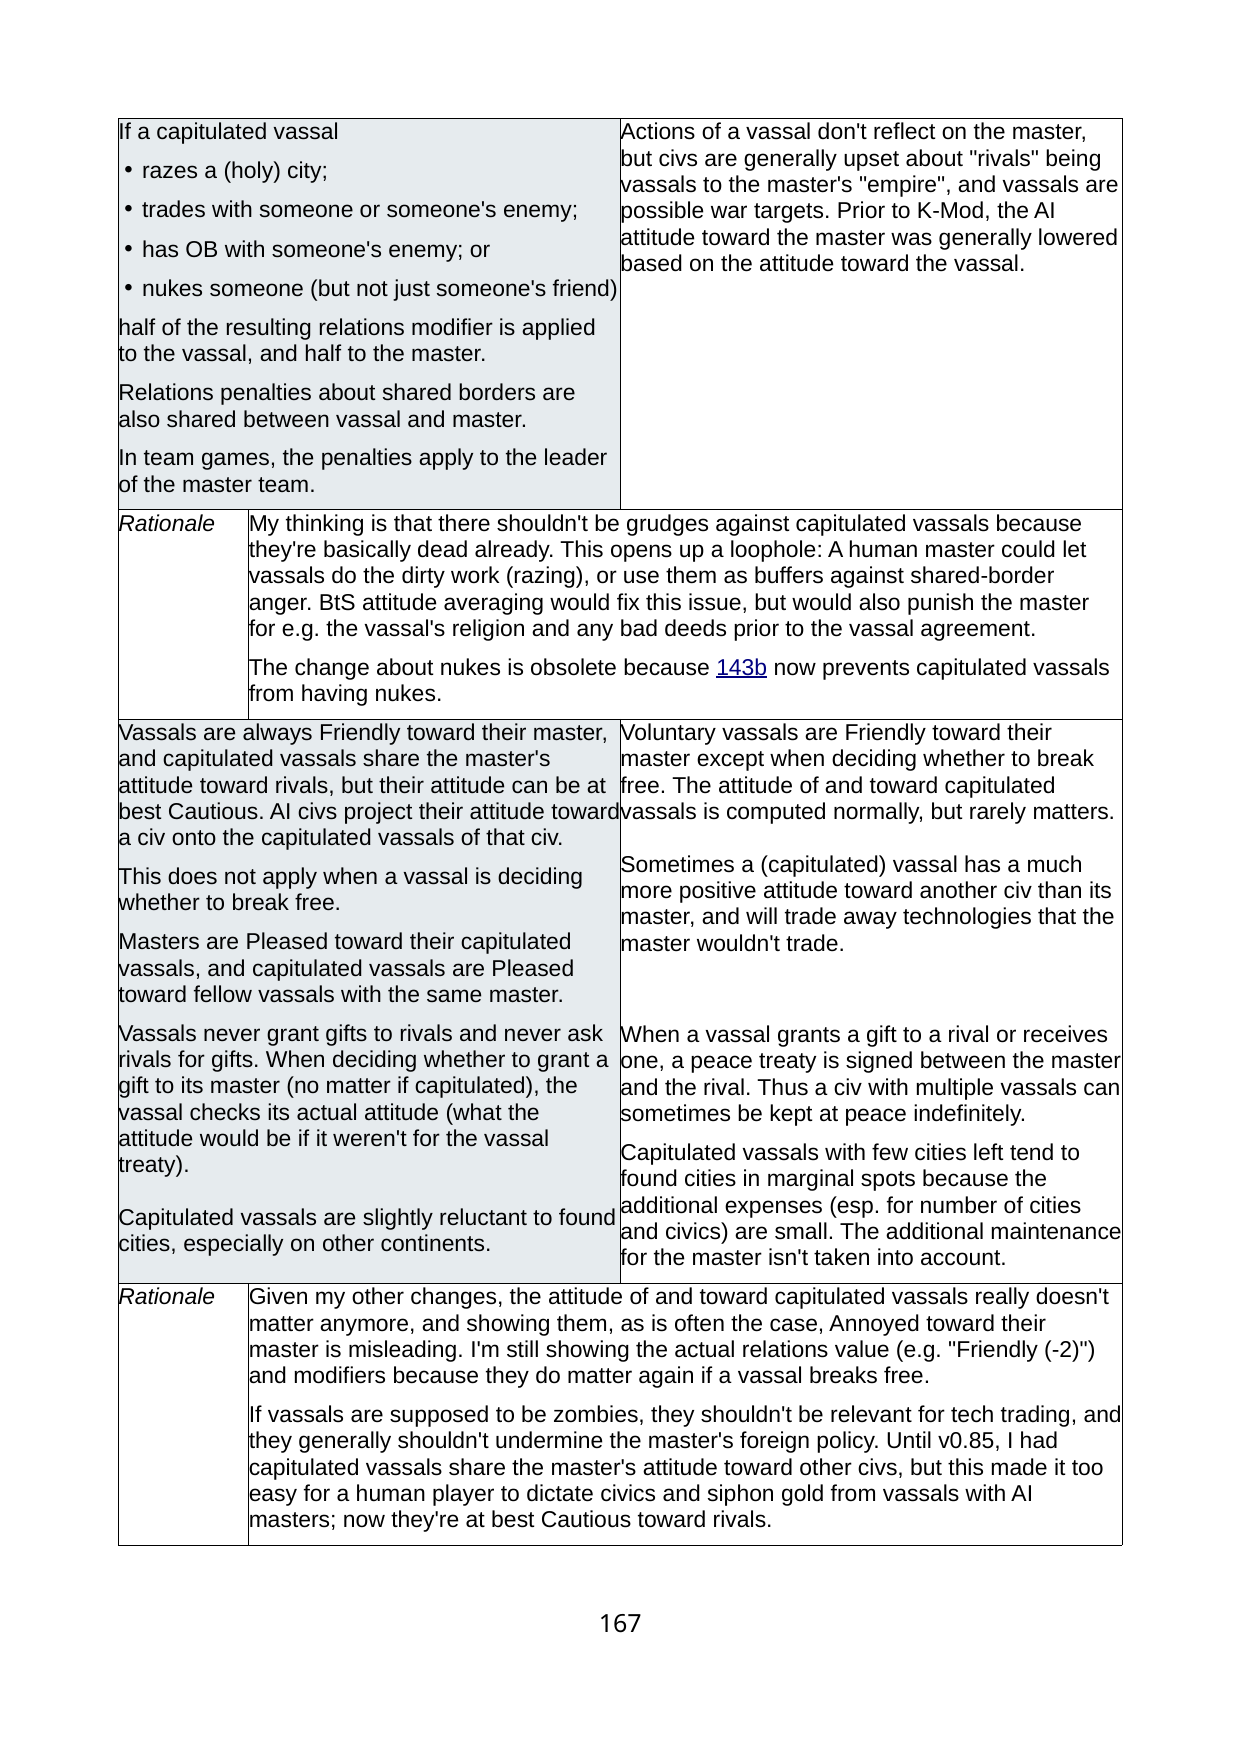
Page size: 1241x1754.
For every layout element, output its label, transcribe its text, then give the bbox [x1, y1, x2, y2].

table_cell Vassals are always Friendly toward their master, and capitulated vassals share the master's attitude toward rivals, but their attitude can be at best Cautious. AI civs project their attitude toward a civ onto the capitulated vassals of that civ. This does not apply when a vassal is deciding whether to break free. Masters are Pleased toward their capitulated vassals, and capitulated vassals are Pleased toward fellow vassals with the same master. Vassals never grant gifts to rivals and never ask rivals for gifts. When deciding whether to grant a gift to its master (no matter if capitulated), the vassal checks its actual attitude (what the attitude would be if it weren't for the vassal treaty). Capitulated vassals are slightly reluctant to found cities, especially on other continents. [119, 720, 620, 1283]
table_cell Rationale [119, 510, 248, 719]
table_cell Rationale [119, 1284, 248, 1545]
table_cell Actions of a vassal don't reflect on the master, but civs are generally upset about "rivals" being vassals to the master's "empire", and vassals are possible war targets. Prior to K-Mod, the AI attitude toward the master was generally lowered based on the attitude toward the vassal. [621, 119, 1122, 509]
table_cell If a capitulated vassal razes a (holy) city; trades with someone or someone's enemy; has OB with someone's enemy; or nukes someone (but not just someone's friend) half of the resulting relations modifier is applied to the vassal, and half to the master. Relations penalties about shared borders are also shared between vassal and master. In team games, the penalties apply to the leader of the master team. [119, 119, 620, 509]
table_cell Given my other changes, the attitude of and toward capitulated vassals really doesn't matter anymore, and showing them, as is often the case, Annoyed toward their master is misleading. I'm still showing the actual relations value (e.g. "Friendly (-2)") and modifiers because they do matter again if a vassal breaks free. If vassals are supposed to be zombies, they shouldn't be relevant for tech trading, and they generally shouldn't undermine the master's foreign policy. Until v0.85, I had capitulated vassals share the master's attitude toward other civs, but this made it too easy for a human player to dictate civics and siphon gold from vassals with AI masters; now they're at best Cautious toward rivals. [249, 1284, 1122, 1545]
table_cell My thinking is that there shouldn't be grudges against capitulated vassals because they're basically dead already. This opens up a loophole: A human master could let vassals do the dirty work (razing), or use them as buffers against shared-border anger. BtS attitude averaging would fix this issue, but would also punish the master for e.g. the vassal's religion and any bad deeds prior to the vassal agreement. The change about nukes is obsolete because 143b now prevents capitulated vassals from having nukes. [249, 510, 1122, 719]
table_cell Voluntary vassals are Friendly toward their master except when deciding whether to break free. The attitude of and toward capitulated vassals is computed normally, but rarely matters. Sometimes a (capitulated) vassal has a much more positive attitude toward another civ than its master, and will trade away technologies that the master wouldn't trade. When a vassal grants a gift to a rival or receives one, a peace treaty is signed between the master and the rival. Thus a civ with multiple vassals can sometimes be kept at peace indefinitely. Capitulated vassals with few cities left tend to found cities in marginal spots because the additional expenses (esp. for number of cities and civics) are small. The additional maintenance for the master isn't taken into account. [621, 720, 1122, 1283]
